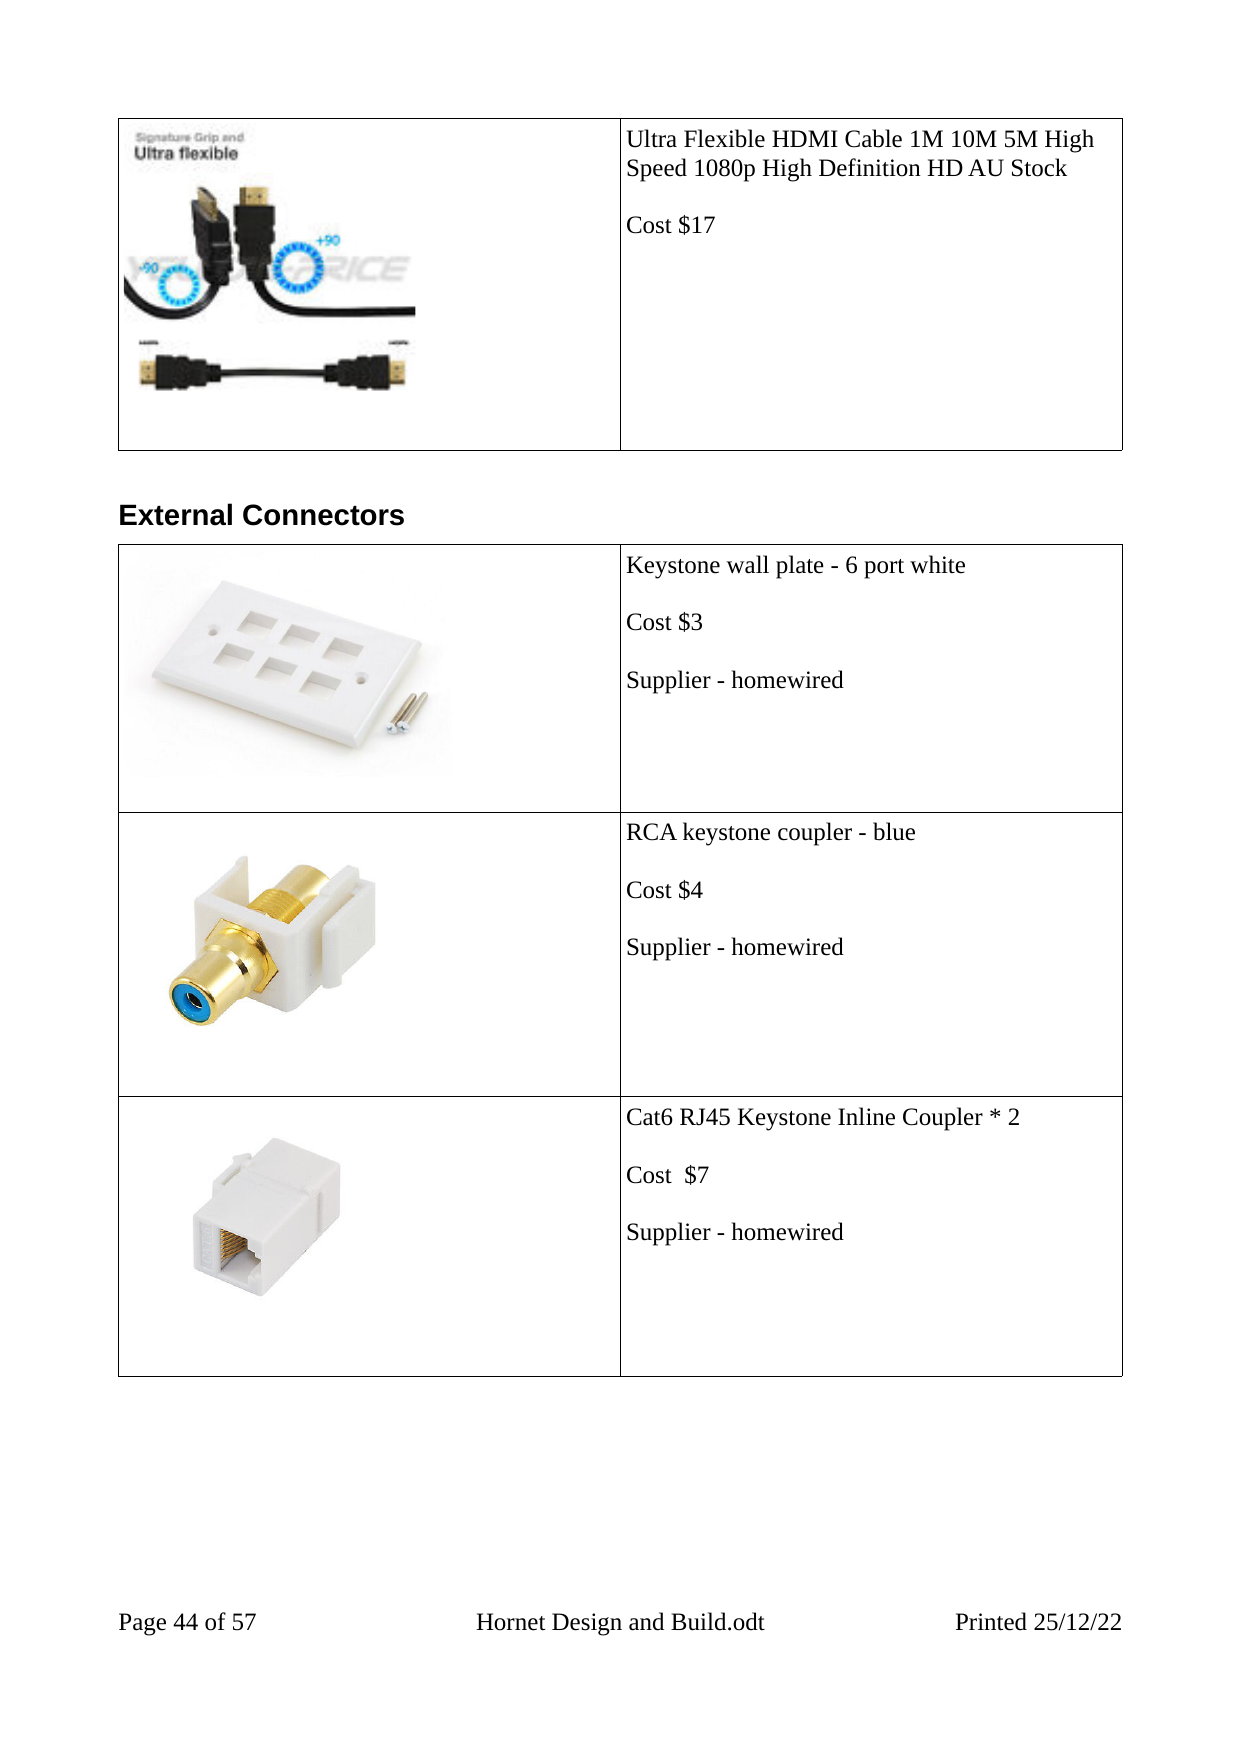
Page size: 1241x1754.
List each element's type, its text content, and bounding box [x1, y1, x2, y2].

picture [123, 123, 416, 416]
subtitle External Connectors [118, 498, 1122, 532]
table_cell Cat6 RJ45 Keystone Inline Coupler * 2 Cost $7 Supplier - homewired [621, 1097, 1122, 1376]
table_cell [119, 119, 620, 450]
table_cell RCA keystone coupler - blue Cost $4 Supplier - homewired [621, 813, 1122, 1096]
picture [123, 817, 423, 1062]
table_header [119, 545, 620, 812]
table_cell [119, 1097, 620, 1376]
table_header Keystone wall plate - 6 port white Cost $3 Supplier - homewired [621, 545, 1122, 812]
picture [123, 1102, 407, 1342]
table_cell Ultra Flexible HDMI Cable 1M 10M 5M High Speed 1080p High Definition HD AU Stock Cost $17 [621, 119, 1122, 450]
picture [123, 550, 453, 777]
table_cell [119, 813, 620, 1096]
